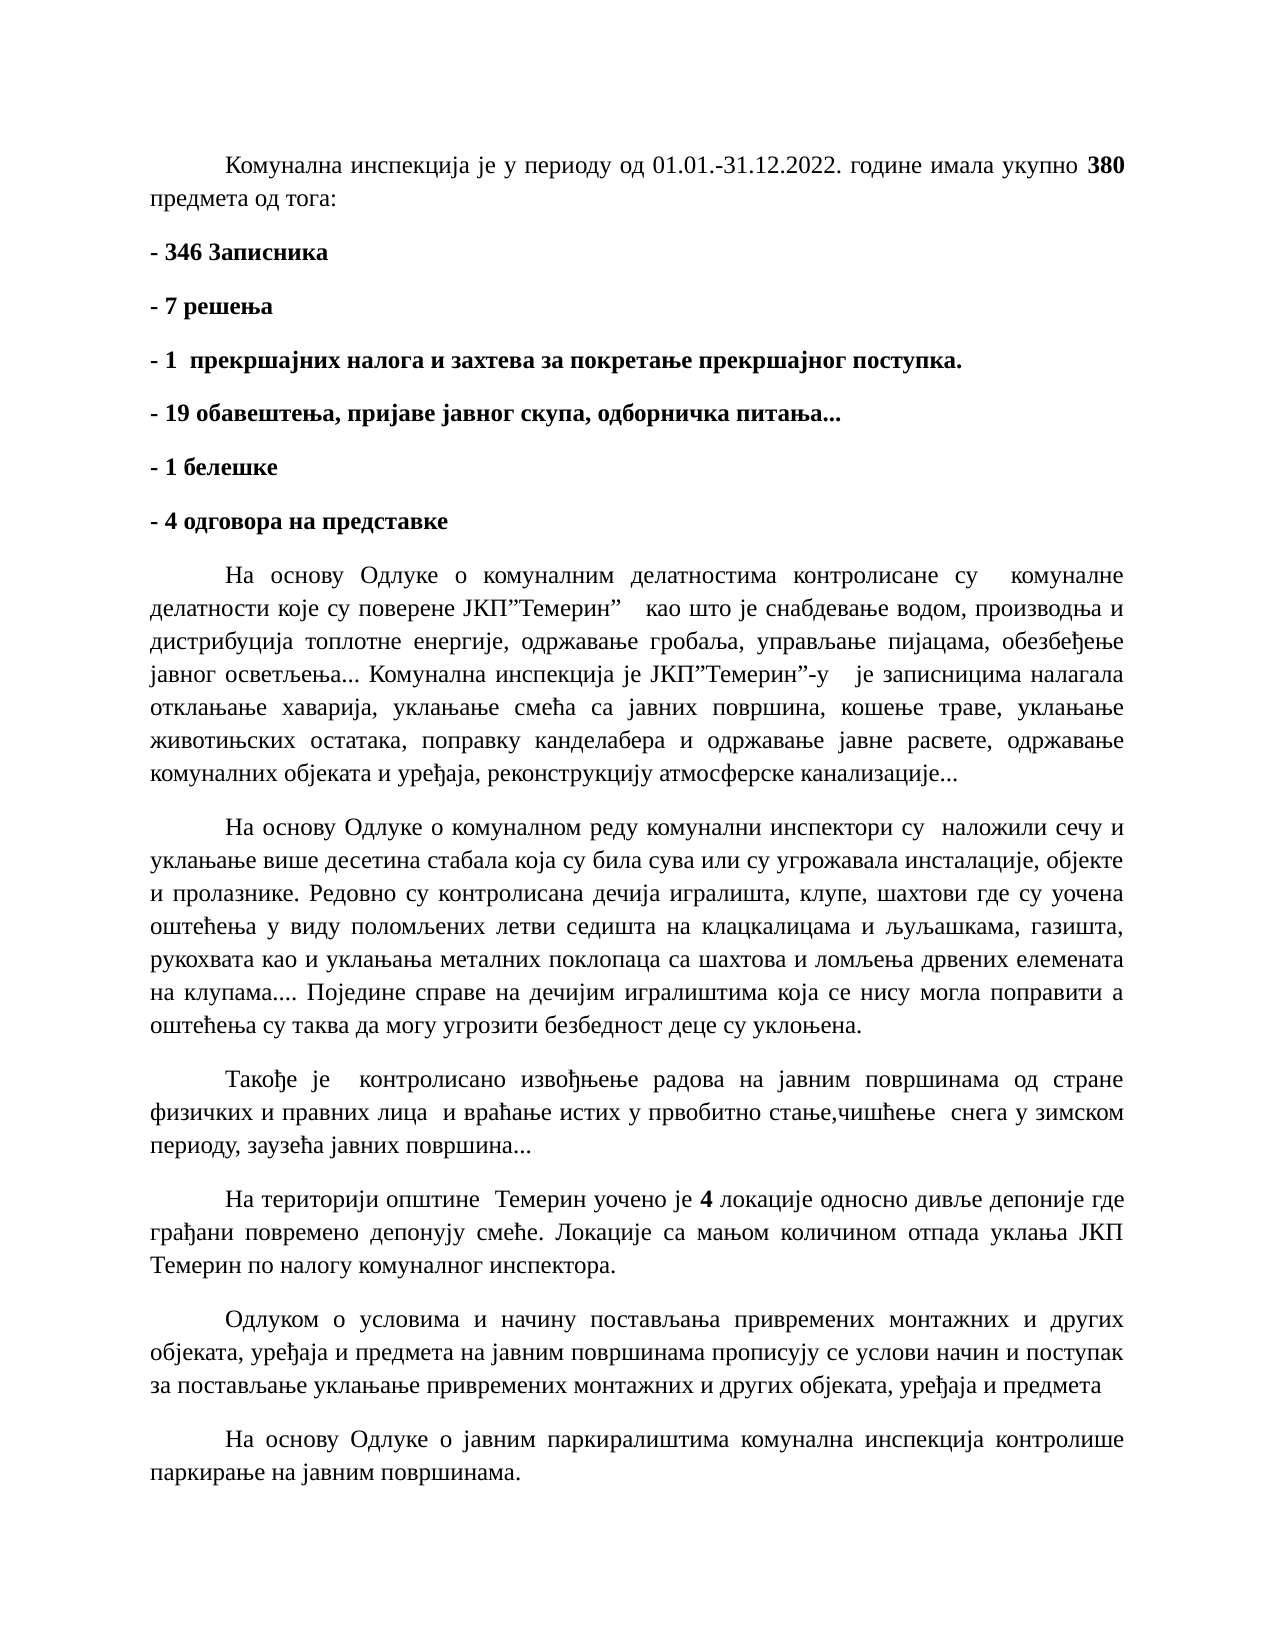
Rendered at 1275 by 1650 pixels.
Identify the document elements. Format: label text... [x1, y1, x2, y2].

text - 1 белешке [150, 452, 1125, 481]
text - 1 прекршајних налога и захтева за покретање прекршајног поступка. [150, 345, 1125, 373]
text Такође је контролисано извођњење радова на јавним површинама од стране физичких и правних лица и враћање истих у првобитно стање,чишћење снега у зимском периоду, заузећа јавних површина... [150, 1064, 1125, 1159]
text На основу Одлуке о комуналним делатностима контролисане су комуналне делатности које су поверене ЈКП”Темерин” као што је снабдевање водом, производња и дистрибуција топлотне енергије, одржавање гробаља, управљање пијацама, обезбеђење јавног осветљења... Комунална инспекција је ЈКП”Темерин”-у је записницима налагала отклањање хаварија, уклањање смећа са јавних површина, кошење траве, уклањање животињских остатака, поправку канделабера и одржавање јавне расвете, одржавање комуналних објеката и уређаја, реконструкцију атмосферске канализације... [150, 560, 1125, 787]
text - 7 решења [150, 291, 1125, 319]
text На основу Одлуке о јавним паркиралиштима комунална инспекција контролише паркирање на јавним површинама. [150, 1424, 1125, 1486]
text - 4 одговора на представке [150, 506, 1125, 535]
text Комунална инспекција је у периоду од 01.01.-31.12.2022. године имала укупно 380 предмета од тога: [150, 150, 1125, 212]
text - 19 обавештења, пријаве јавног скупа, одборничка питања... [150, 398, 1125, 427]
text Одлуком о условима и начину постављања привремених монтажних и других објеката, уређаја и предмета на јавним површинама прописују се услови начин и поступак за постављање уклањање привремених монтажних и других објеката, уређаја и предмета [150, 1304, 1125, 1399]
text На територији општине Темерин уочено је 4 локације односно дивље депоније где грађани повремено депонују смеће. Локације са мањом количином отпада уклања ЈКП Темерин по налогу комуналног инспектора. [150, 1184, 1125, 1279]
text На основу Одлуке о комуналном реду комунални инспектори су наложили сечу и уклањање више десетина стабала која су била сува или су угрожавала инсталације, објекте и пролазнике. Редовно су контролисана дечија игралишта, клупе, шахтови где су уочена оштећења у виду поломљених летви седишта на клацкалицама и љуљашкама, газишта, рукохвата као и уклањања металних поклопаца са шахтова и ломљења дрвених елемената на клупама.... Поједине справе на дечијим игралиштима која се нису могла поправити а оштећења су таква да могу угрозити безбедност деце су уклоњена. [150, 812, 1125, 1039]
text - 346 3аписника [150, 237, 1125, 266]
